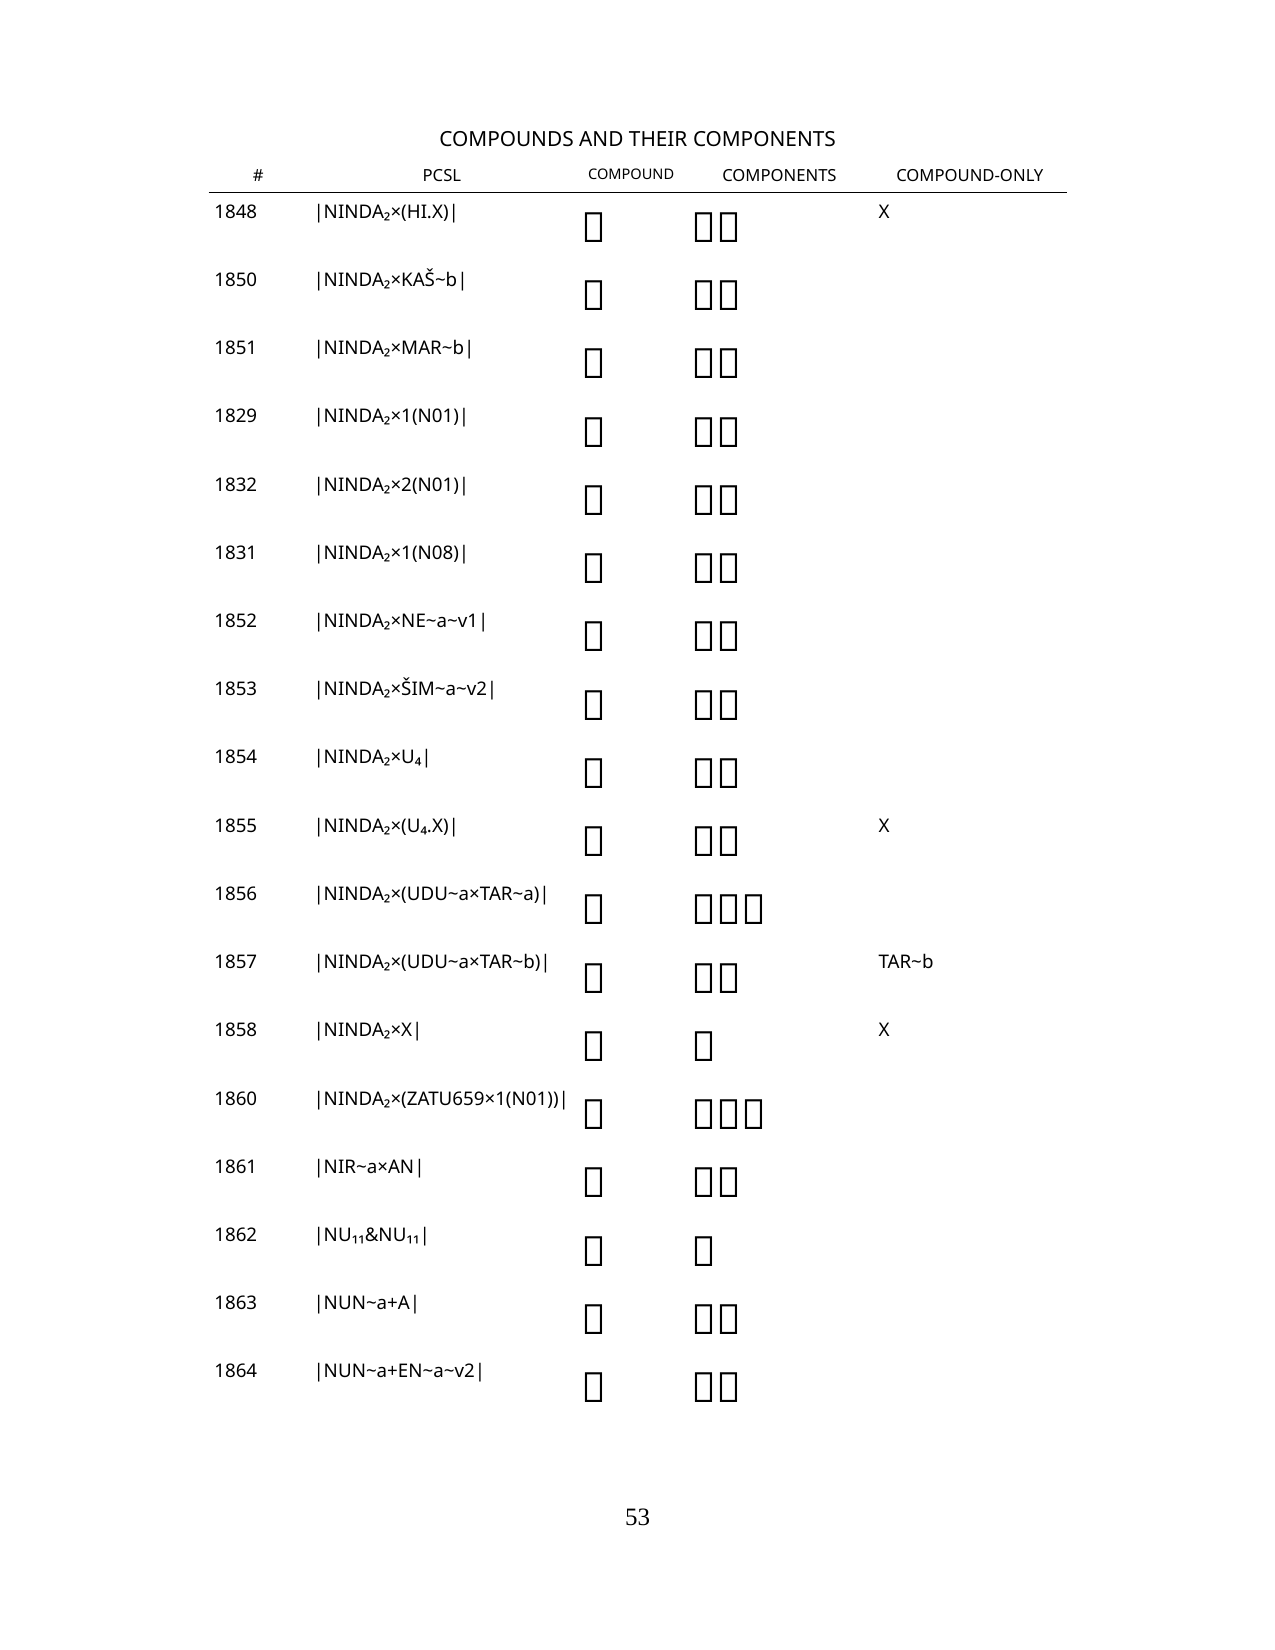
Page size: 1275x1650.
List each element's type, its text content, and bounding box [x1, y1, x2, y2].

table_cell 𒥰𒢗 [686, 260, 872, 329]
table_cell [873, 260, 1067, 329]
table_cell |NINDA₂×2(N01)| [308, 465, 576, 533]
table_cell 1858 [209, 1011, 308, 1079]
table_cell 𒥰 [686, 1011, 872, 1079]
table_cell COMPOUND [576, 158, 686, 192]
table_cell 1860 [209, 1079, 308, 1147]
table_cell 1856 [209, 875, 308, 943]
table_cell |NINDA₂×(UDU~a×TAR~a)| [308, 875, 576, 943]
table_cell 𒥴𒜏 [686, 1148, 872, 1216]
table_cell |NINDA₂×KAŠ~b| [308, 260, 576, 329]
table_cell [873, 1216, 1067, 1284]
table_cell |NINDA₂×ŠIM~a~v2| [308, 670, 576, 738]
table_cell [873, 465, 1067, 533]
table_cell # [209, 158, 308, 192]
table_cell 𒥰𒪟𒩦 [686, 875, 872, 943]
table_cell |NUN~a+EN~a~v2| [308, 1352, 576, 1420]
table_cell 𒥰𒥙 [686, 602, 872, 670]
table_cell |NINDA₂×1(N08)| [308, 533, 576, 602]
table_cell 1864 [209, 1352, 308, 1420]
table_cell 1861 [209, 1148, 308, 1216]
table_cell PCSL [308, 158, 576, 192]
table_cell [873, 670, 1067, 738]
table_cell 𒷖 [576, 1352, 686, 1420]
table_cell 1829 [209, 397, 308, 465]
table_cell 𒥰𒧳 [686, 670, 872, 738]
table_cell 𒥰𒤎 [686, 329, 872, 397]
table_cell X [873, 806, 1067, 874]
table_cell [873, 1079, 1067, 1147]
table_cell 𒷈 [576, 260, 686, 329]
table_cell 1848 [209, 193, 308, 260]
table_cell 𒷓 [576, 1148, 686, 1216]
table_cell 𒥰𒖀 [686, 397, 872, 465]
table_cell 1851 [209, 329, 308, 397]
table_cell [873, 602, 1067, 670]
table_cell [873, 1352, 1067, 1420]
table_cell 𒥰𒬱𒖀 [686, 1079, 872, 1147]
table_cell 𒷌 [576, 738, 686, 806]
table_cell [873, 533, 1067, 602]
table_cell |NINDA₂×1(N01)| [308, 397, 576, 465]
table_cell TAR~b [873, 943, 1067, 1011]
table_cell 1862 [209, 1216, 308, 1284]
table_cell |NIR~a×AN| [308, 1148, 576, 1216]
table_cell 1853 [209, 670, 308, 738]
table_cell 𒥼𒛧 [686, 1284, 872, 1352]
table_cell 𒶰 [576, 397, 686, 465]
table_cell |NU₁₁&NU₁₁| [308, 1216, 576, 1284]
table_cell 1831 [209, 533, 308, 602]
table_cell 𒥸 [686, 1216, 872, 1284]
table_header COMPOUNDS AND THEIR COMPONENTS [209, 118, 1067, 158]
table_cell COMPONENTS [686, 158, 872, 192]
table_cell 1855 [209, 806, 308, 874]
table_cell 1852 [209, 602, 308, 670]
table_cell 𒥰𒖋 [686, 533, 872, 602]
table_cell 𒶳 [576, 465, 686, 533]
table_cell |NINDA₂×(ZATU659×1(N01))| [308, 1079, 576, 1147]
table_cell |NINDA₂×(HI.X)| [308, 193, 576, 260]
table_cell 𒷔 [576, 1216, 686, 1284]
table_cell [873, 875, 1067, 943]
table_cell COMPOUND-ONLY [873, 158, 1067, 192]
table_cell 𒥰𒪟 [686, 943, 872, 1011]
table_cell 𒷍 [576, 806, 686, 874]
table_cell [873, 738, 1067, 806]
table_cell |NINDA₂×X| [308, 1011, 576, 1079]
table_cell |NINDA₂×(U₄.X)| [308, 806, 576, 874]
table_cell 𒷒 [576, 1079, 686, 1147]
table_cell 1850 [209, 260, 308, 329]
table_cell |NINDA₂×(UDU~a×TAR~b)| [308, 943, 576, 1011]
table_cell X [873, 1011, 1067, 1079]
table_cell |NINDA₂×U₄| [308, 738, 576, 806]
table_cell |NINDA₂×NE~a~v1| [308, 602, 576, 670]
table_cell |NINDA₂×MAR~b| [308, 329, 576, 397]
table_cell 𒷋 [576, 670, 686, 738]
table_cell 𒷊 [576, 602, 686, 670]
table_cell 𒶲 [576, 533, 686, 602]
table_cell 𒥰𒪏 [686, 738, 872, 806]
table_cell 1857 [209, 943, 308, 1011]
table_cell [873, 329, 1067, 397]
table_cell 𒷎 [576, 875, 686, 943]
table_cell [873, 1148, 1067, 1216]
table_cell |NUN~a+A| [308, 1284, 576, 1352]
table_cell 𒥰𒡕 [686, 193, 872, 260]
table_cell 𒥰𒪏 [686, 806, 872, 874]
table_cell 𒥼𒞳 [686, 1352, 872, 1420]
table_cell 𒷏 [576, 943, 686, 1011]
table_cell X [873, 193, 1067, 260]
table_cell 𒷉 [576, 329, 686, 397]
table_cell 𒷆 [576, 193, 686, 260]
table_cell [873, 1284, 1067, 1352]
table_cell 𒥰𒗟 [686, 465, 872, 533]
table_cell 1854 [209, 738, 308, 806]
table_cell 𒷕 [576, 1284, 686, 1352]
table_cell [873, 397, 1067, 465]
table_cell 1863 [209, 1284, 308, 1352]
table_cell 1832 [209, 465, 308, 533]
table_cell 𒷐 [576, 1011, 686, 1079]
